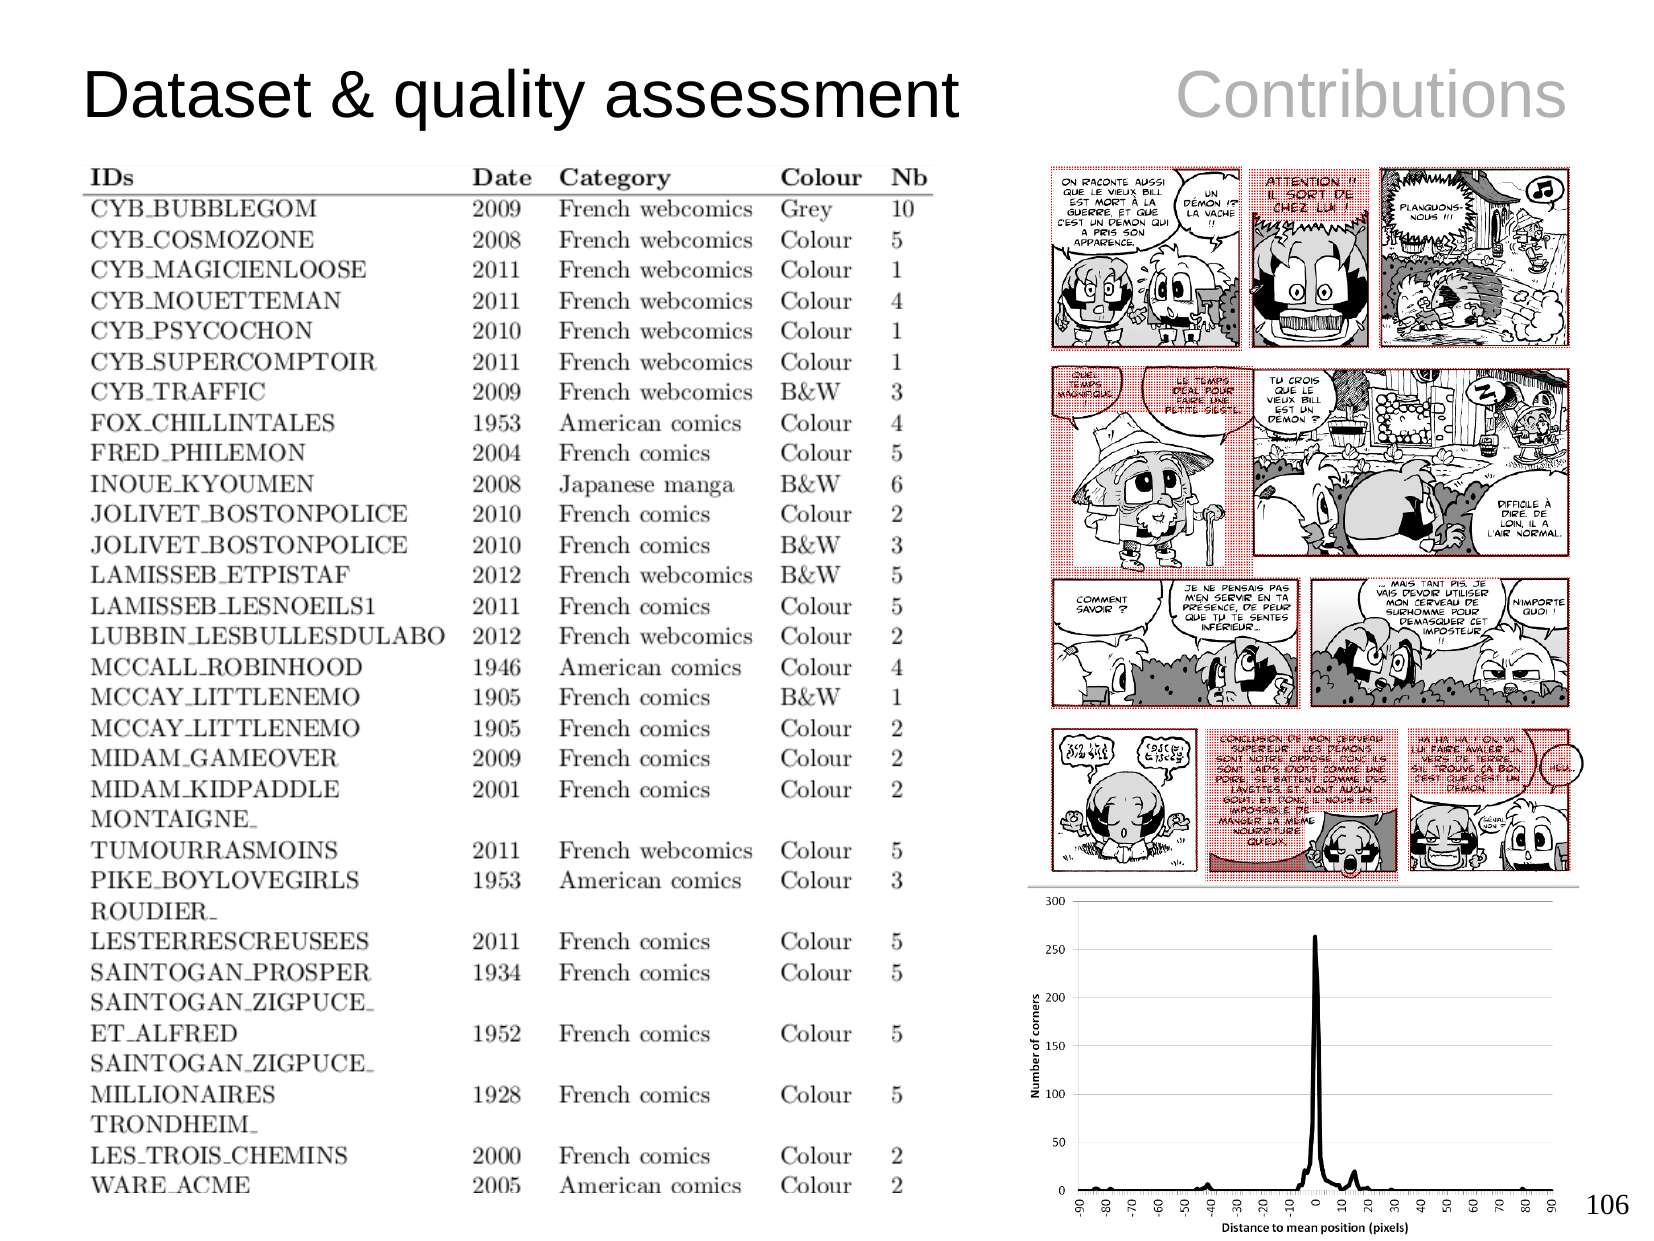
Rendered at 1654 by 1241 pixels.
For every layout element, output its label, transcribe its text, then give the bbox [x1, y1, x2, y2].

picture [82, 165, 934, 1193]
title Dataset & quality assessment [82, 49, 1571, 139]
picture [1009, 147, 1612, 1235]
